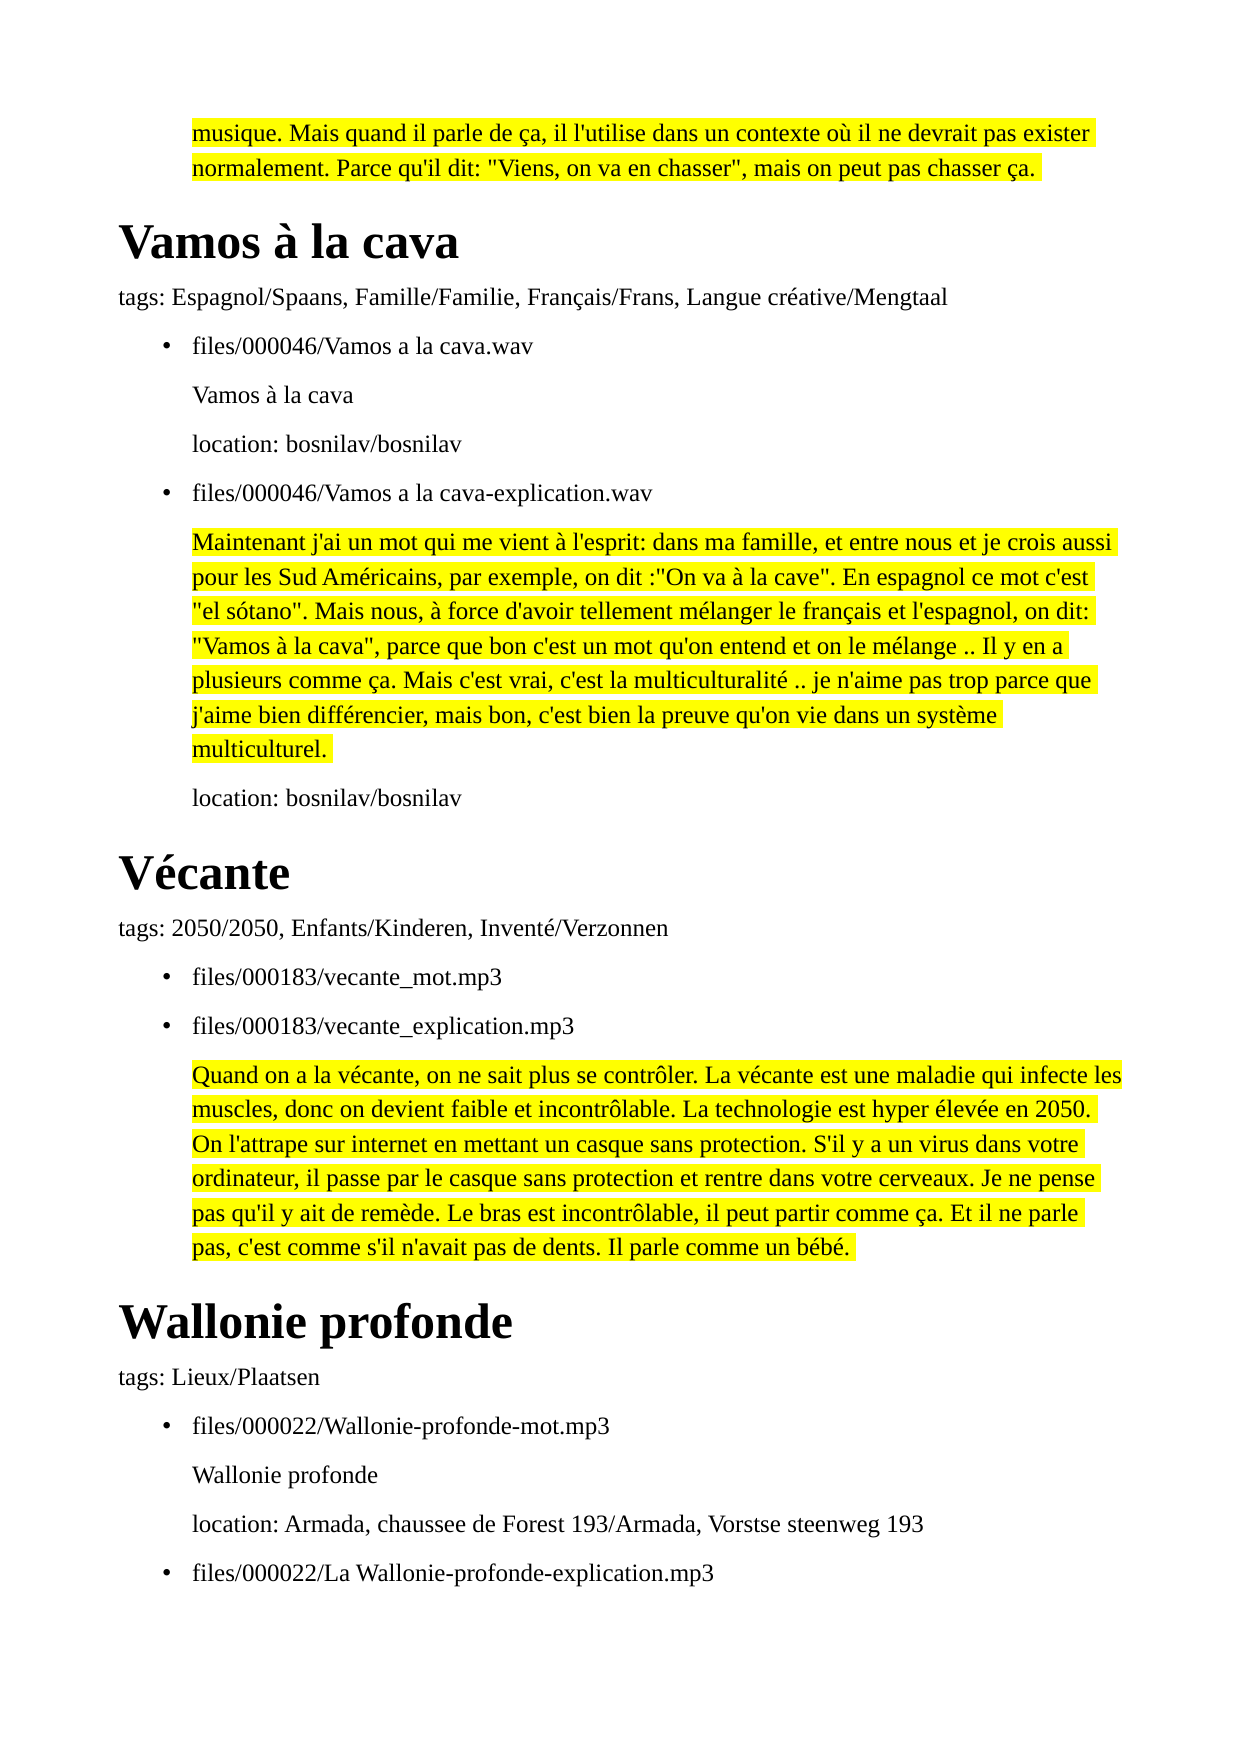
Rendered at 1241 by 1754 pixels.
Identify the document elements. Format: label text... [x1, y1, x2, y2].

subtitle Vécante [118, 843, 1122, 900]
subtitle Vamos à la cava [118, 212, 1122, 269]
list location: bosnilav/bosnilav [162, 783, 1122, 812]
list musique. Mais quand il parle de ça, il l'utilise dans un contexte où il ne devrait pas exister normalement. Parce qu'il dit: "Viens, on va en chasser", mais on peut pas chasser ça. [162, 118, 1122, 181]
text tags: Espagnol/Spaans, Famille/Familie, Français/Frans, Langue créative/Mengtaal [118, 282, 1122, 311]
list files/000183/vecante_explication.mp3 [162, 1011, 1122, 1040]
list Maintenant j'ai un mot qui me vient à l'esprit: dans ma famille, et entre nous et je crois aussi pour les Sud Américains, par exemple, on dit :"On va à la cave". En espagnol ce mot c'est "el sótano". Mais nous, à force d'avoir tellement mélanger le français et l'espagnol, on dit: "Vamos à la cava", parce que bon c'est un mot qu'on entend et on le mélange .. Il y en a plusieurs comme ça. Mais c'est vrai, c'est la multiculturalité .. je n'aime pas trop parce que j'aime bien différencier, mais bon, c'est bien la preuve qu'on vie dans un système multiculturel. [162, 527, 1122, 763]
list files/000022/Wallonie-profonde-mot.mp3 [162, 1411, 1122, 1440]
subtitle Wallonie profonde [118, 1292, 1122, 1349]
list files/000046/Vamos a la cava-explication.wav [162, 478, 1122, 507]
list files/000022/La Wallonie-profonde-explication.mp3 [162, 1558, 1122, 1587]
list Quand on a la vécante, on ne sait plus se contrôler. La vécante est une maladie qui infecte les muscles, donc on devient faible et incontrôlable. La technologie est hyper élevée en 2050. On l'attrape sur internet en mettant un casque sans protection. S'il y a un virus dans votre ordinateur, il passe par le casque sans protection et rentre dans votre cerveaux. Je ne pense pas qu'il y ait de remède. Le bras est incontrôlable, il peut partir comme ça. Et il ne parle pas, c'est comme s'il n'avait pas de dents. Il parle comme un bébé. [162, 1060, 1122, 1261]
text tags: 2050/2050, Enfants/Kinderen, Inventé/Verzonnen [118, 913, 1122, 942]
list files/000046/Vamos a la cava.wav [162, 331, 1122, 360]
list files/000183/vecante_mot.mp3 [162, 962, 1122, 991]
list Vamos à la cava [162, 380, 1122, 409]
list Wallonie profonde [162, 1460, 1122, 1489]
list location: Armada, chaussee de Forest 193/Armada, Vorstse steenweg 193 [162, 1509, 1122, 1538]
list location: bosnilav/bosnilav [162, 429, 1122, 458]
text tags: Lieux/Plaatsen [118, 1362, 1122, 1391]
